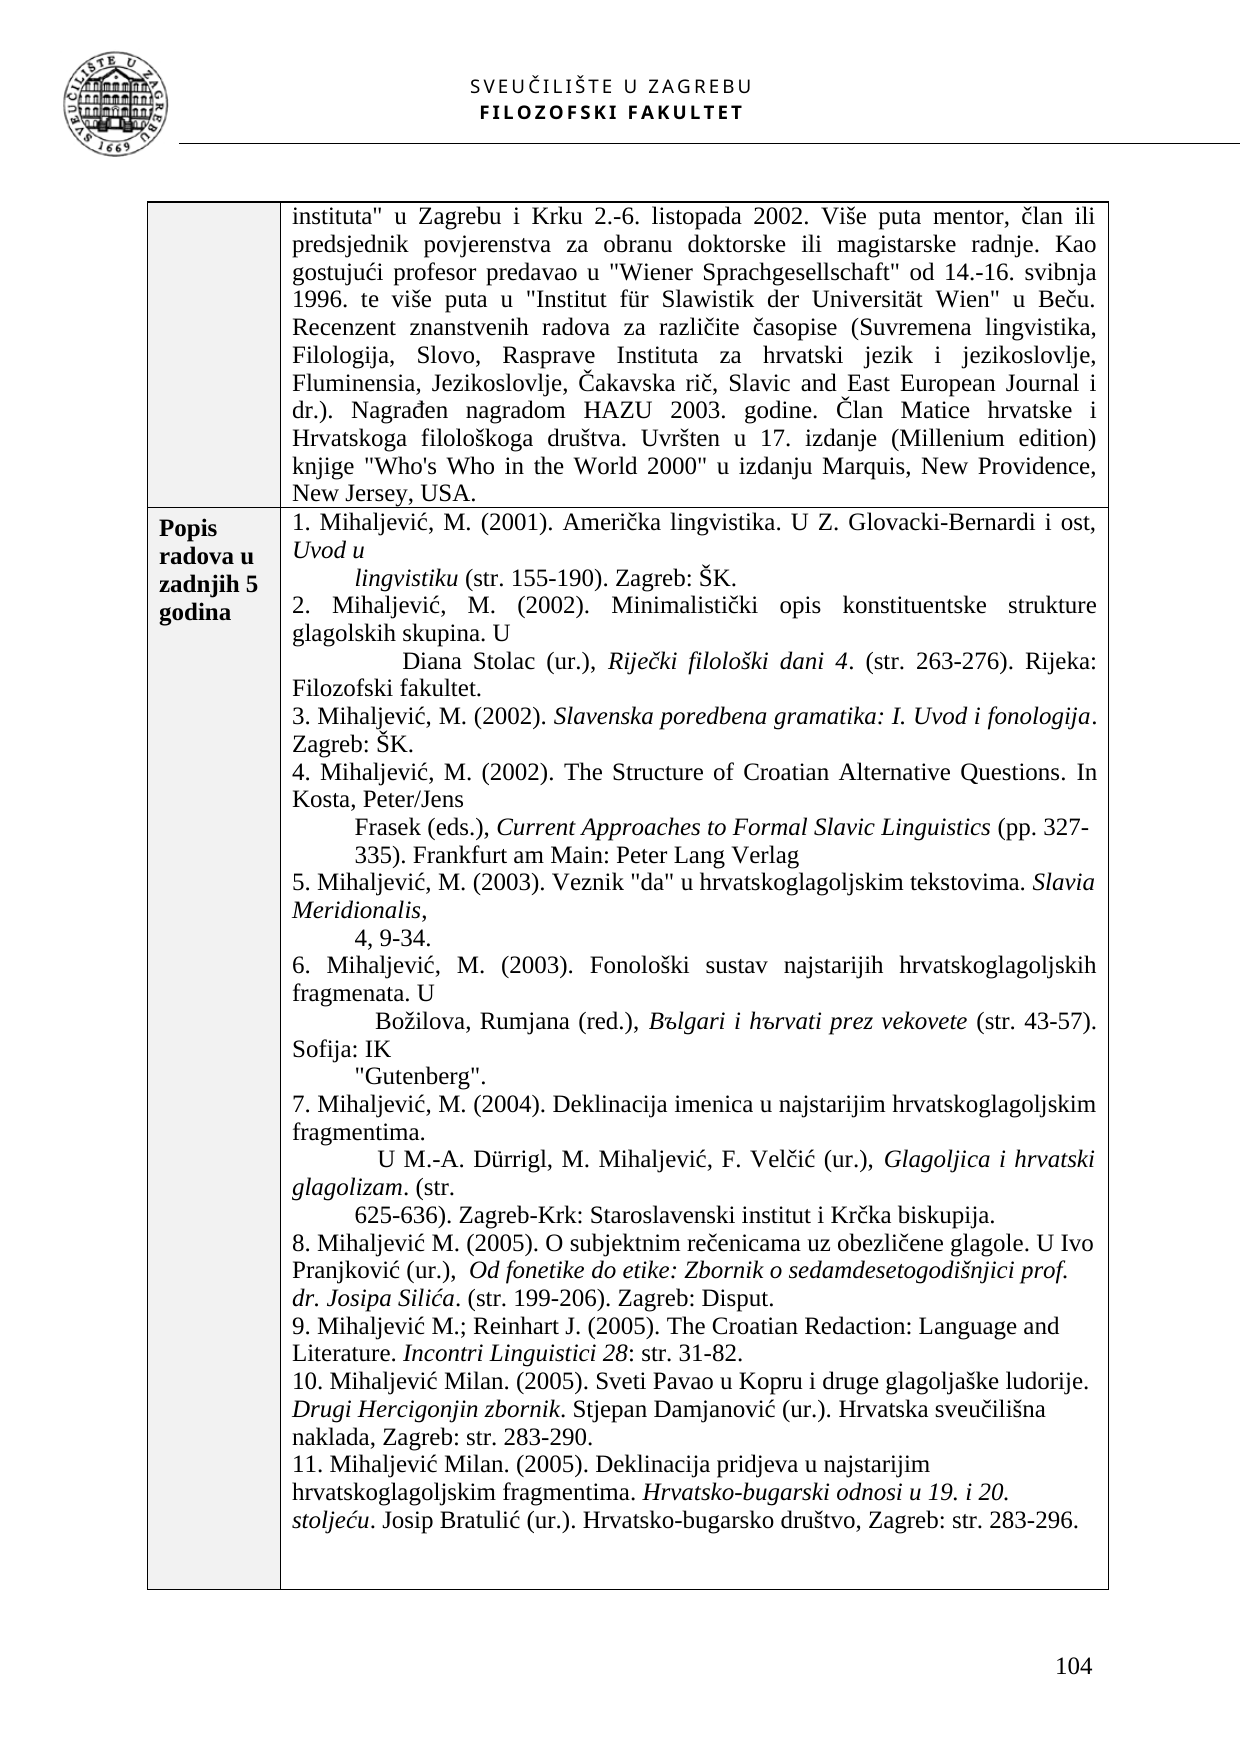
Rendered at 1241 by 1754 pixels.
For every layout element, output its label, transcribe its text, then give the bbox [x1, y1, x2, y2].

picture [60, 48, 170, 157]
table_cell 1. Mihaljević, M. (2001). Američka lingvistika. U Z. Glovacki-Bernardi i ost, Uvod u lingvistiku (str. 155-190). Zagreb: ŠK. 2. Mihaljević, M. (2002). Minimalistički opis konstituentske strukture glagolskih skupina. U Diana Stolac (ur.), Riječki filološki dani 4. (str. 263-276). Rijeka: Filozofski fakultet. 3. Mihaljević, M. (2002). Slavenska poredbena gramatika: I. Uvod i fonologija. Zagreb: ŠK. 4. Mihaljević, M. (2002). The Structure of Croatian Alternative Questions. In Kosta, Peter/Jens Frasek (eds.), Current Approaches to Formal Slavic Linguistics (pp. 327- 335). Frankfurt am Main: Peter Lang Verlag 5. Mihaljević, M. (2003). Veznik "da" u hrvatskoglagoljskim tekstovima. Slavia Meridionalis, 4, 9-34. 6. Mihaljević, M. (2003). Fonološki sustav najstarijih hrvatskoglagoljskih fragmenata. U Božilova, Rumjana (red.), Bъlgari i hъrvati prez vekovete (str. 43-57). Sofija: IK "Gutenberg". 7. Mihaljević, M. (2004). Deklinacija imenica u najstarijim hrvatskoglagoljskim fragmentima. U M.-A. Dürrigl, M. Mihaljević, F. Velčić (ur.), Glagoljica i hrvatski glagolizam. (str. 625-636). Zagreb-Krk: Staroslavenski institut i Krčka biskupija. 8. Mihaljević M. (2005). O subjektnim rečenicama uz obezličene glagole. U Ivo Pranjković (ur.), Od fonetike do etike: Zbornik o sedamdesetogodišnjici prof. dr. Josipa Silića. (str. 199-206). Zagreb: Disput. 9. Mihaljević M.; Reinhart J. (2005). The Croatian Redaction: Language and Literature. Incontri Linguistici 28: str. 31-82. 10. Mihaljević Milan. (2005). Sveti Pavao u Kopru i druge glagoljaške ludorije. Drugi Hercigonjin zbornik. Stjepan Damjanović (ur.). Hrvatska sveučilišna naklada, Zagreb: str. 283-290. 11. Mihaljević Milan. (2005). Deklinacija pridjeva u najstarijim hrvatskoglagoljskim fragmentima. Hrvatsko-bugarski odnosi u 19. i 20. stoljeću. Josip Bratulić (ur.). Hrvatsko-bugarsko društvo, Zagreb: str. 283-296. [281, 508, 1108, 1589]
table_cell instituta" u Zagrebu i Krku 2.-6. listopada 2002. Više puta mentor, član ili predsjednik povjerenstva za obranu doktorske ili magistarske radnje. Kao gostujući profesor predavao u "Wiener Sprachgesellschaft" od 14.-16. svibnja 1996. te više puta u "Institut für Slawistik der Universität Wien" u Beču. Recenzent znanstvenih radova za različite časopise (Suvremena lingvistika, Filologija, Slovo, Rasprave Instituta za hrvatski jezik i jezikoslovlje, Fluminensia, Jezikoslovlje, Čakavska rič, Slavic and East European Journal i dr.). Nagrađen nagradom HAZU 2003. godine. Član Matice hrvatske i Hrvatskoga filološkoga društva. Uvršten u 17. izdanje (Millenium edition) knjige "Who's Who in the World 2000" u izdanju Marquis, New Providence, New Jersey, USA. [281, 203, 1108, 507]
table_cell [148, 203, 280, 507]
table_cell Popis radova u zadnjih 5 godina [148, 508, 280, 1589]
